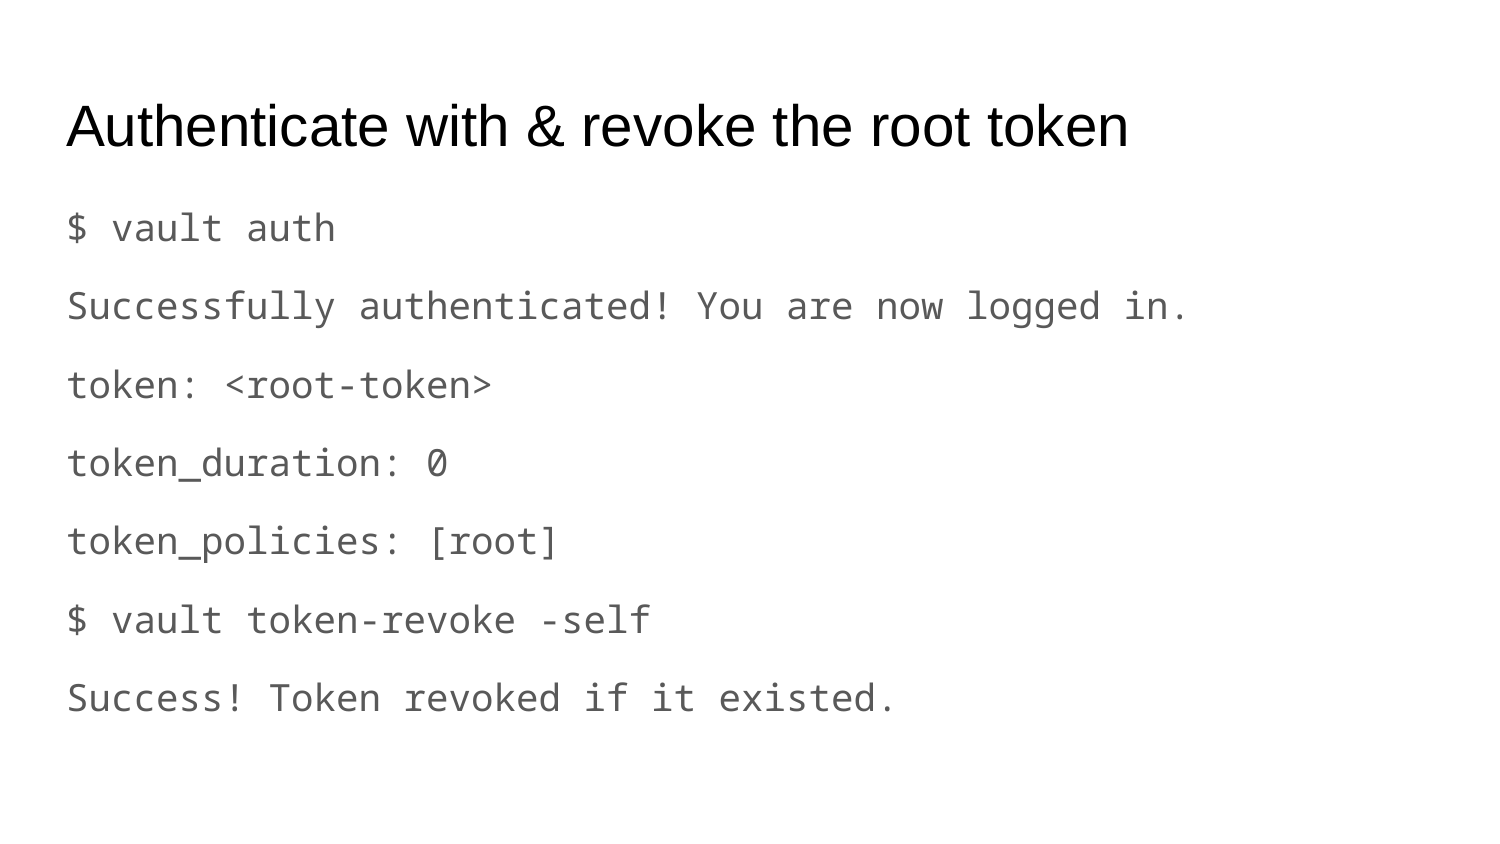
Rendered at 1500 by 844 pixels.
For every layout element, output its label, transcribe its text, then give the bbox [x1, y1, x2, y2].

title Authenticate with & revoke the root token [51, 72, 1449, 167]
list $ vault auth Successfully authenticated! You are now logged in. token: <root-token> token_duration: 0 token_policies: [root] $ vault token-revoke -self Success! Token revoked if it existed. [51, 189, 1449, 750]
